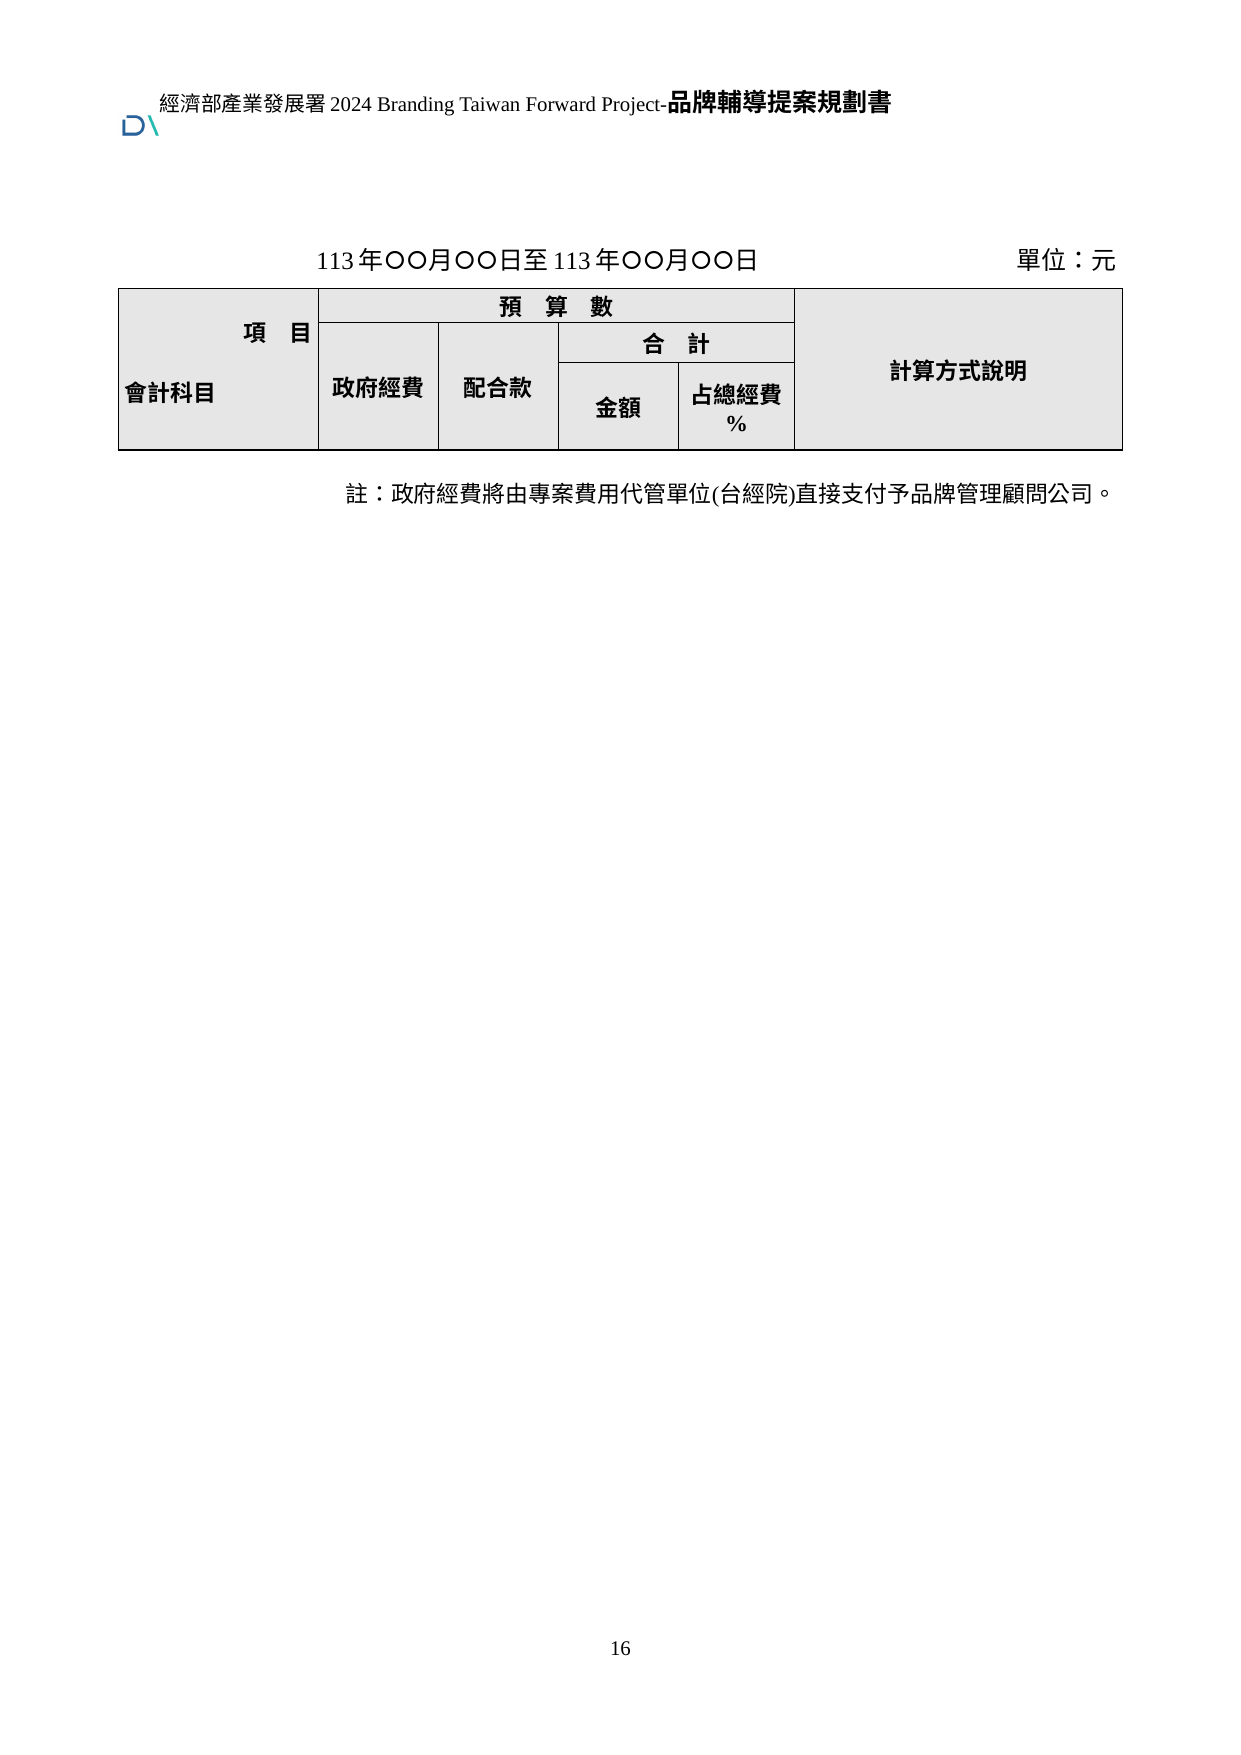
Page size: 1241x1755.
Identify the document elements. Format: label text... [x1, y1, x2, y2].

table_cell 金額 [559, 363, 678, 449]
table_cell 占總經費% [679, 363, 794, 449]
table_cell 合 計 [559, 323, 794, 362]
table_cell 項 目 會計科目 [119, 289, 318, 449]
table_cell 配合款 [439, 323, 558, 449]
table_header 單位：元 [958, 230, 1122, 288]
table_header 113年月日至113年月日 [118, 230, 958, 288]
table_cell 計算方式說明 [795, 289, 1122, 449]
table_cell 政府經費 [319, 323, 438, 449]
table_cell 註：政府經費將由專案費用代管單位(台經院)直接支付予品牌管理顧問公司。 [118, 451, 1122, 513]
table_cell 預 算 數 [319, 289, 794, 322]
